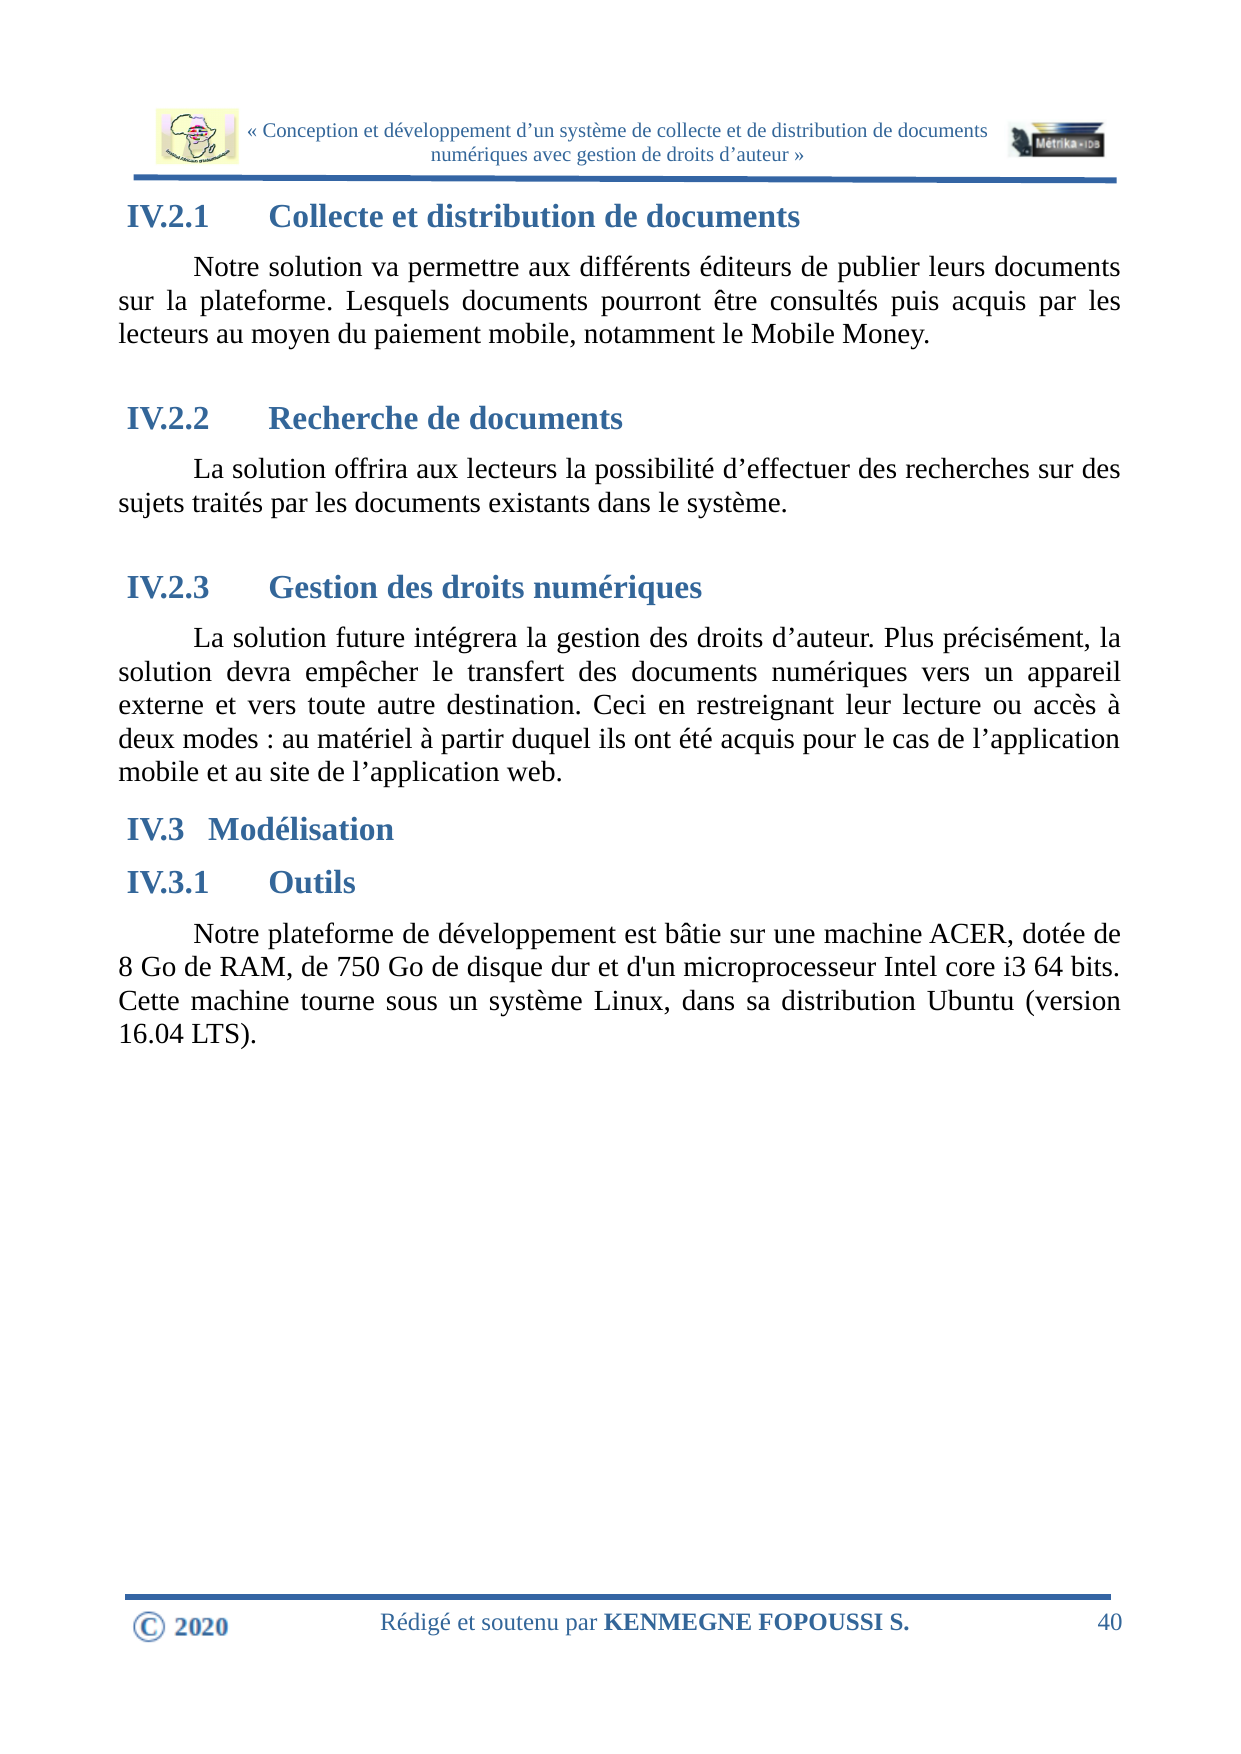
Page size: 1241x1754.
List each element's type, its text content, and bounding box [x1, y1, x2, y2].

subtitle Collecte et distribution de documents [118, 196, 1122, 234]
text La solution offrira aux lecteurs la possibilité d’effectuer des recherches sur des sujets traités par les documents existants dans le système. [118, 452, 1122, 519]
text Notre plateforme de développement est bâtie sur une machine ACER, dotée de 8 Go de RAM, de 750 Go de disque dur et d'un microprocesseur Intel core i3 64 bits. Cette machine tourne sous un système Linux, dans sa distribution Ubuntu (version 16.04 LTS). [118, 916, 1122, 1050]
picture [154, 107, 241, 166]
subtitle Recherche de documents [118, 398, 1122, 437]
picture [126, 1604, 231, 1647]
text La solution future intégrera la gestion des droits d’auteur. Plus précisément, la solution devra empêcher le transfert des documents numériques vers un appareil externe et vers toute autre destination. Ceci en restreignant leur lecture ou accès à deux modes : au matériel à partir duquel ils ont été acquis pour le cas de l’application mobile et au site de l’application web. [118, 620, 1122, 788]
subtitle Gestion des droits numériques [118, 567, 1122, 606]
text Notre solution va permettre aux différents éditeurs de publier leurs documents sur la plateforme. Lesquels documents pourront être consultés puis acquis par les lecteurs au moyen du paiement mobile, notamment le Mobile Money. [118, 249, 1122, 350]
subtitle Outils [118, 862, 1122, 901]
subtitle Modélisation [118, 809, 1122, 848]
picture [1003, 116, 1109, 160]
